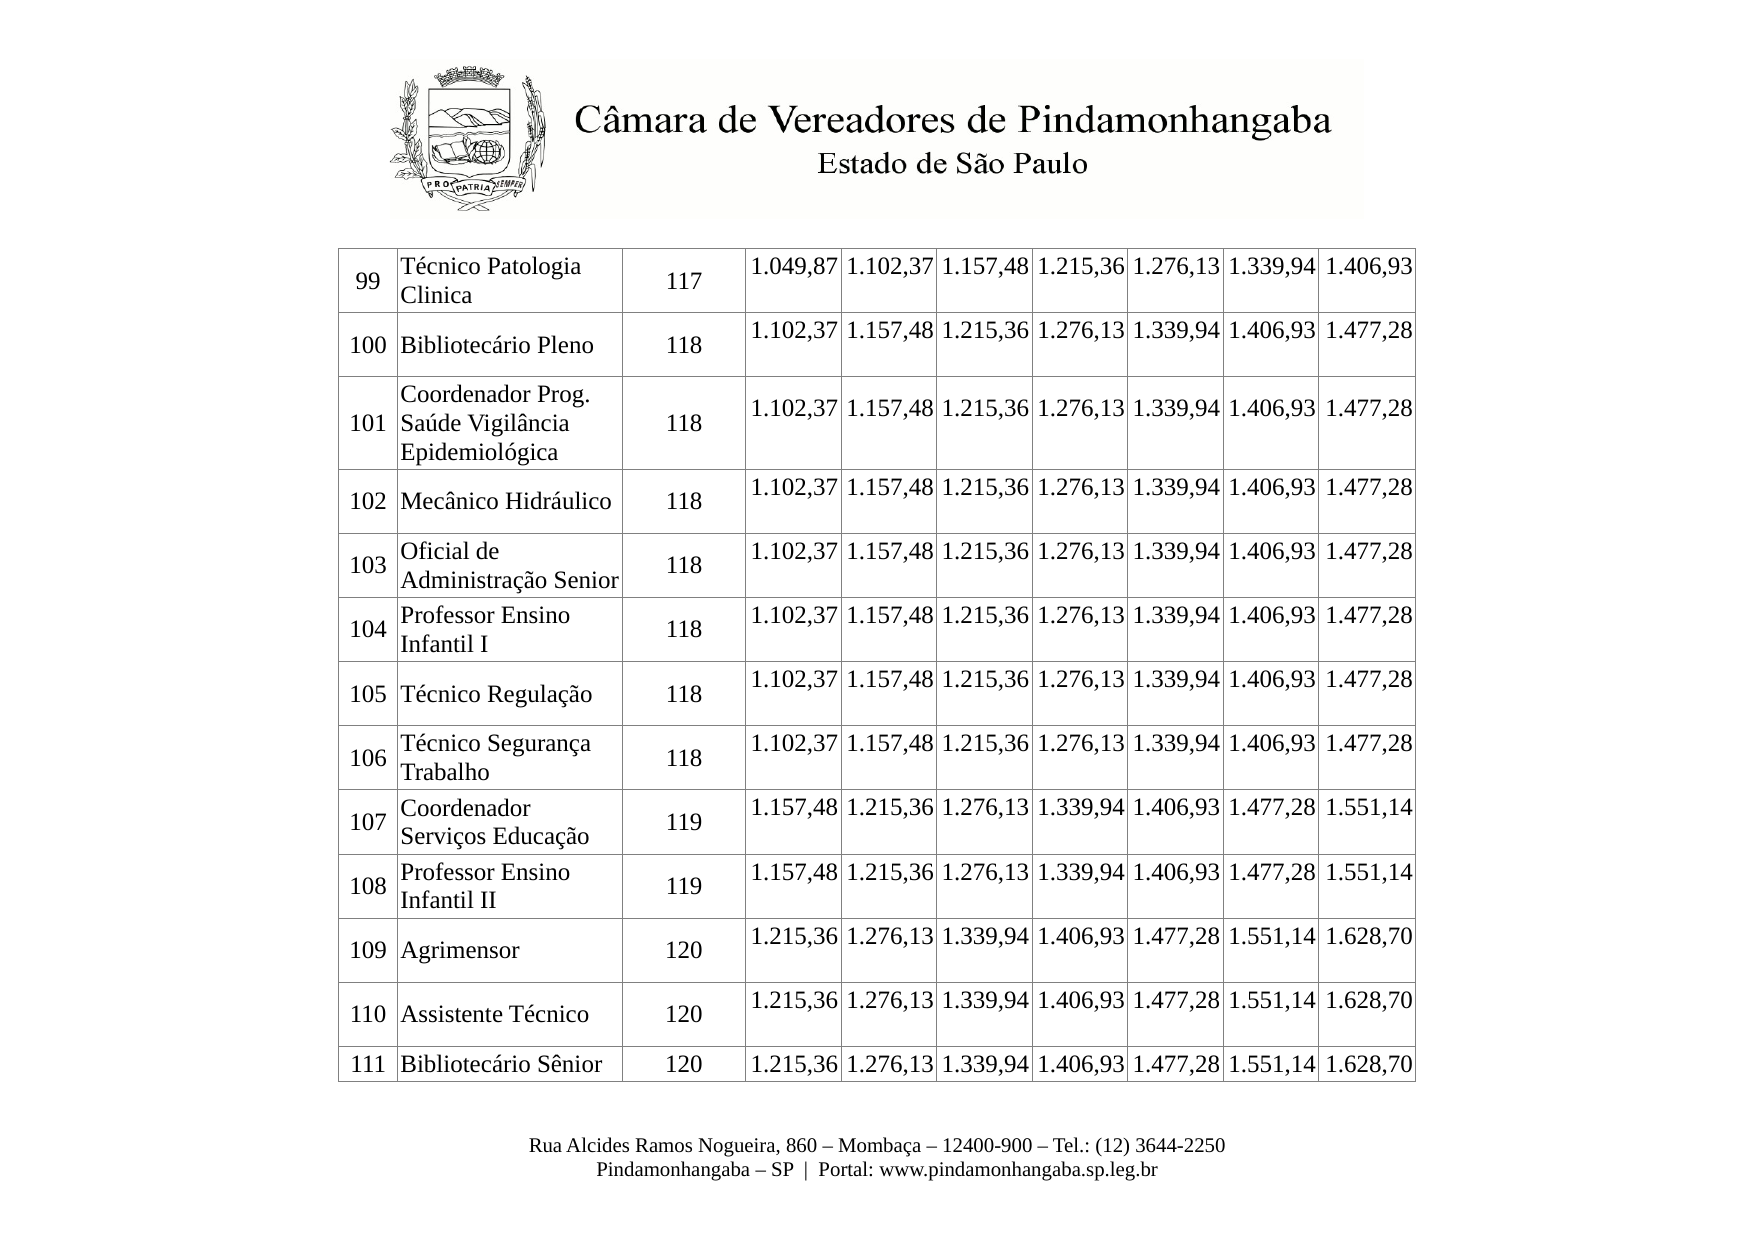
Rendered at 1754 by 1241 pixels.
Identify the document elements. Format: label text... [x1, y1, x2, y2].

table_cell 1.339,94 [1128, 598, 1223, 661]
table_cell 118 [623, 662, 745, 725]
table_cell 1.477,28 [1319, 377, 1415, 468]
table_cell 1.628,70 [1319, 919, 1415, 982]
table_cell 1.276,13 [1128, 249, 1223, 312]
table_cell 1.102,37 [746, 534, 841, 597]
table_cell 1.551,14 [1319, 855, 1415, 918]
table_cell Técnico Patologia Clinica [398, 249, 622, 312]
table_cell 107 [339, 790, 397, 853]
table_cell 119 [623, 790, 745, 853]
table_cell 1.551,14 [1224, 1047, 1318, 1081]
table_cell 118 [623, 377, 745, 468]
table_cell Bibliotecário Sênior [398, 1047, 622, 1081]
table_cell 120 [623, 983, 745, 1046]
table_cell 118 [623, 534, 745, 597]
table_cell 1.276,13 [937, 855, 1032, 918]
table_cell 1.406,93 [1033, 983, 1127, 1046]
table_cell Assistente Técnico [398, 983, 622, 1046]
table_cell 1.551,14 [1224, 919, 1318, 982]
table_cell 1.102,37 [746, 313, 841, 376]
table_cell 1.276,13 [937, 790, 1032, 853]
table_cell 1.049,87 [746, 249, 841, 312]
table_cell 1.477,28 [1319, 726, 1415, 789]
table_cell 120 [623, 919, 745, 982]
table_cell 111 [339, 1047, 397, 1081]
table_cell 100 [339, 313, 397, 376]
table_cell Mecânico Hidráulico [398, 470, 622, 533]
table_cell 118 [623, 726, 745, 789]
table_cell 1.339,94 [937, 983, 1032, 1046]
table_cell 1.406,93 [1319, 249, 1415, 312]
table_cell 1.406,93 [1224, 598, 1318, 661]
table_cell 1.477,28 [1224, 855, 1318, 918]
table_cell 1.215,36 [746, 1047, 841, 1081]
table_cell 1.406,93 [1033, 1047, 1127, 1081]
table_cell 1.215,36 [842, 855, 936, 918]
table_cell 1.157,48 [842, 726, 936, 789]
table_cell 1.215,36 [746, 919, 841, 982]
table_cell 1.406,93 [1033, 919, 1127, 982]
table_cell 119 [623, 855, 745, 918]
table_cell 1.406,93 [1128, 790, 1223, 853]
table_cell Professor Ensino Infantil I [398, 598, 622, 661]
table_cell 1.276,13 [1033, 470, 1127, 533]
table_cell 1.157,48 [937, 249, 1032, 312]
table_cell 1.215,36 [937, 726, 1032, 789]
table_cell 1.339,94 [1128, 662, 1223, 725]
table_cell 118 [623, 470, 745, 533]
table_cell 1.477,28 [1319, 534, 1415, 597]
table_cell 1.157,48 [842, 662, 936, 725]
table_cell 1.276,13 [1033, 662, 1127, 725]
table_cell 1.477,28 [1319, 662, 1415, 725]
table_cell 1.339,94 [1128, 534, 1223, 597]
table_cell 1.406,93 [1224, 377, 1318, 468]
table_cell 1.276,13 [1033, 726, 1127, 789]
table_cell 1.102,37 [842, 249, 936, 312]
table_cell 1.157,48 [842, 377, 936, 468]
table_cell 1.406,93 [1224, 534, 1318, 597]
table_cell 1.215,36 [1033, 249, 1127, 312]
table_cell 1.102,37 [746, 470, 841, 533]
table_cell 1.276,13 [842, 983, 936, 1046]
table_cell 1.102,37 [746, 377, 841, 468]
table_cell 1.406,93 [1224, 726, 1318, 789]
table_cell 1.157,48 [842, 313, 936, 376]
table_cell 106 [339, 726, 397, 789]
table_cell 1.215,36 [937, 534, 1032, 597]
table_cell 1.339,94 [1128, 470, 1223, 533]
table_cell 110 [339, 983, 397, 1046]
table_cell 1.102,37 [746, 662, 841, 725]
table_cell 1.215,36 [842, 790, 936, 853]
table_cell Professor Ensino Infantil II [398, 855, 622, 918]
table_cell 117 [623, 249, 745, 312]
table_cell 1.215,36 [937, 662, 1032, 725]
table_cell 1.276,13 [1033, 313, 1127, 376]
table_cell 1.339,94 [937, 1047, 1032, 1081]
table_cell 1.215,36 [937, 313, 1032, 376]
table_cell 1.477,28 [1128, 1047, 1223, 1081]
table_cell 1.406,93 [1224, 662, 1318, 725]
table_cell 1.339,94 [1033, 855, 1127, 918]
table_cell 102 [339, 470, 397, 533]
table_cell 99 [339, 249, 397, 312]
table_cell 1.477,28 [1319, 598, 1415, 661]
table_cell 104 [339, 598, 397, 661]
table_cell 1.339,94 [1128, 726, 1223, 789]
table_cell 1.339,94 [1224, 249, 1318, 312]
table_cell Bibliotecário Pleno [398, 313, 622, 376]
table_cell 1.477,28 [1224, 790, 1318, 853]
table_cell 1.215,36 [937, 598, 1032, 661]
table_cell 1.406,93 [1224, 470, 1318, 533]
table_cell 120 [623, 1047, 745, 1081]
table_cell 1.276,13 [842, 919, 936, 982]
table_cell 103 [339, 534, 397, 597]
table_cell 1.339,94 [1128, 377, 1223, 468]
table_cell Técnico Regulação [398, 662, 622, 725]
table_cell 1.276,13 [1033, 377, 1127, 468]
table_cell 1.157,48 [842, 470, 936, 533]
table_cell Coordenador Prog. Saúde Vigilância Epidemiológica [398, 377, 622, 468]
table_cell 1.339,94 [937, 919, 1032, 982]
table_cell Agrimensor [398, 919, 622, 982]
table_cell 118 [623, 313, 745, 376]
table_cell 1.215,36 [746, 983, 841, 1046]
table_cell 1.406,93 [1224, 313, 1318, 376]
table_cell 1.276,13 [842, 1047, 936, 1081]
table_cell 1.276,13 [1033, 534, 1127, 597]
table_cell 105 [339, 662, 397, 725]
table_cell 1.157,48 [842, 598, 936, 661]
table_cell 1.477,28 [1128, 919, 1223, 982]
table_cell 1.477,28 [1128, 983, 1223, 1046]
table_cell Técnico Segurança Trabalho [398, 726, 622, 789]
table_cell 108 [339, 855, 397, 918]
table_cell 1.215,36 [937, 377, 1032, 468]
table_cell 1.215,36 [937, 470, 1032, 533]
table_cell 1.157,48 [746, 855, 841, 918]
table_cell 118 [623, 598, 745, 661]
table_cell 1.628,70 [1319, 1047, 1415, 1081]
table_cell 1.406,93 [1128, 855, 1223, 918]
table_cell 1.339,94 [1128, 313, 1223, 376]
table_cell Oficial de Administração Senior [398, 534, 622, 597]
table_cell 1.157,48 [746, 790, 841, 853]
table_cell Coordenador Serviços Educação [398, 790, 622, 853]
table_cell 101 [339, 377, 397, 468]
table_cell 1.477,28 [1319, 470, 1415, 533]
table_cell 1.628,70 [1319, 983, 1415, 1046]
table_cell 1.477,28 [1319, 313, 1415, 376]
table_cell 1.551,14 [1319, 790, 1415, 853]
table_cell 1.102,37 [746, 598, 841, 661]
picture [389, 59, 1365, 219]
table_cell 1.276,13 [1033, 598, 1127, 661]
table_cell 1.102,37 [746, 726, 841, 789]
table_cell 1.339,94 [1033, 790, 1127, 853]
table_cell 109 [339, 919, 397, 982]
table_cell 1.157,48 [842, 534, 936, 597]
table_cell 1.551,14 [1224, 983, 1318, 1046]
